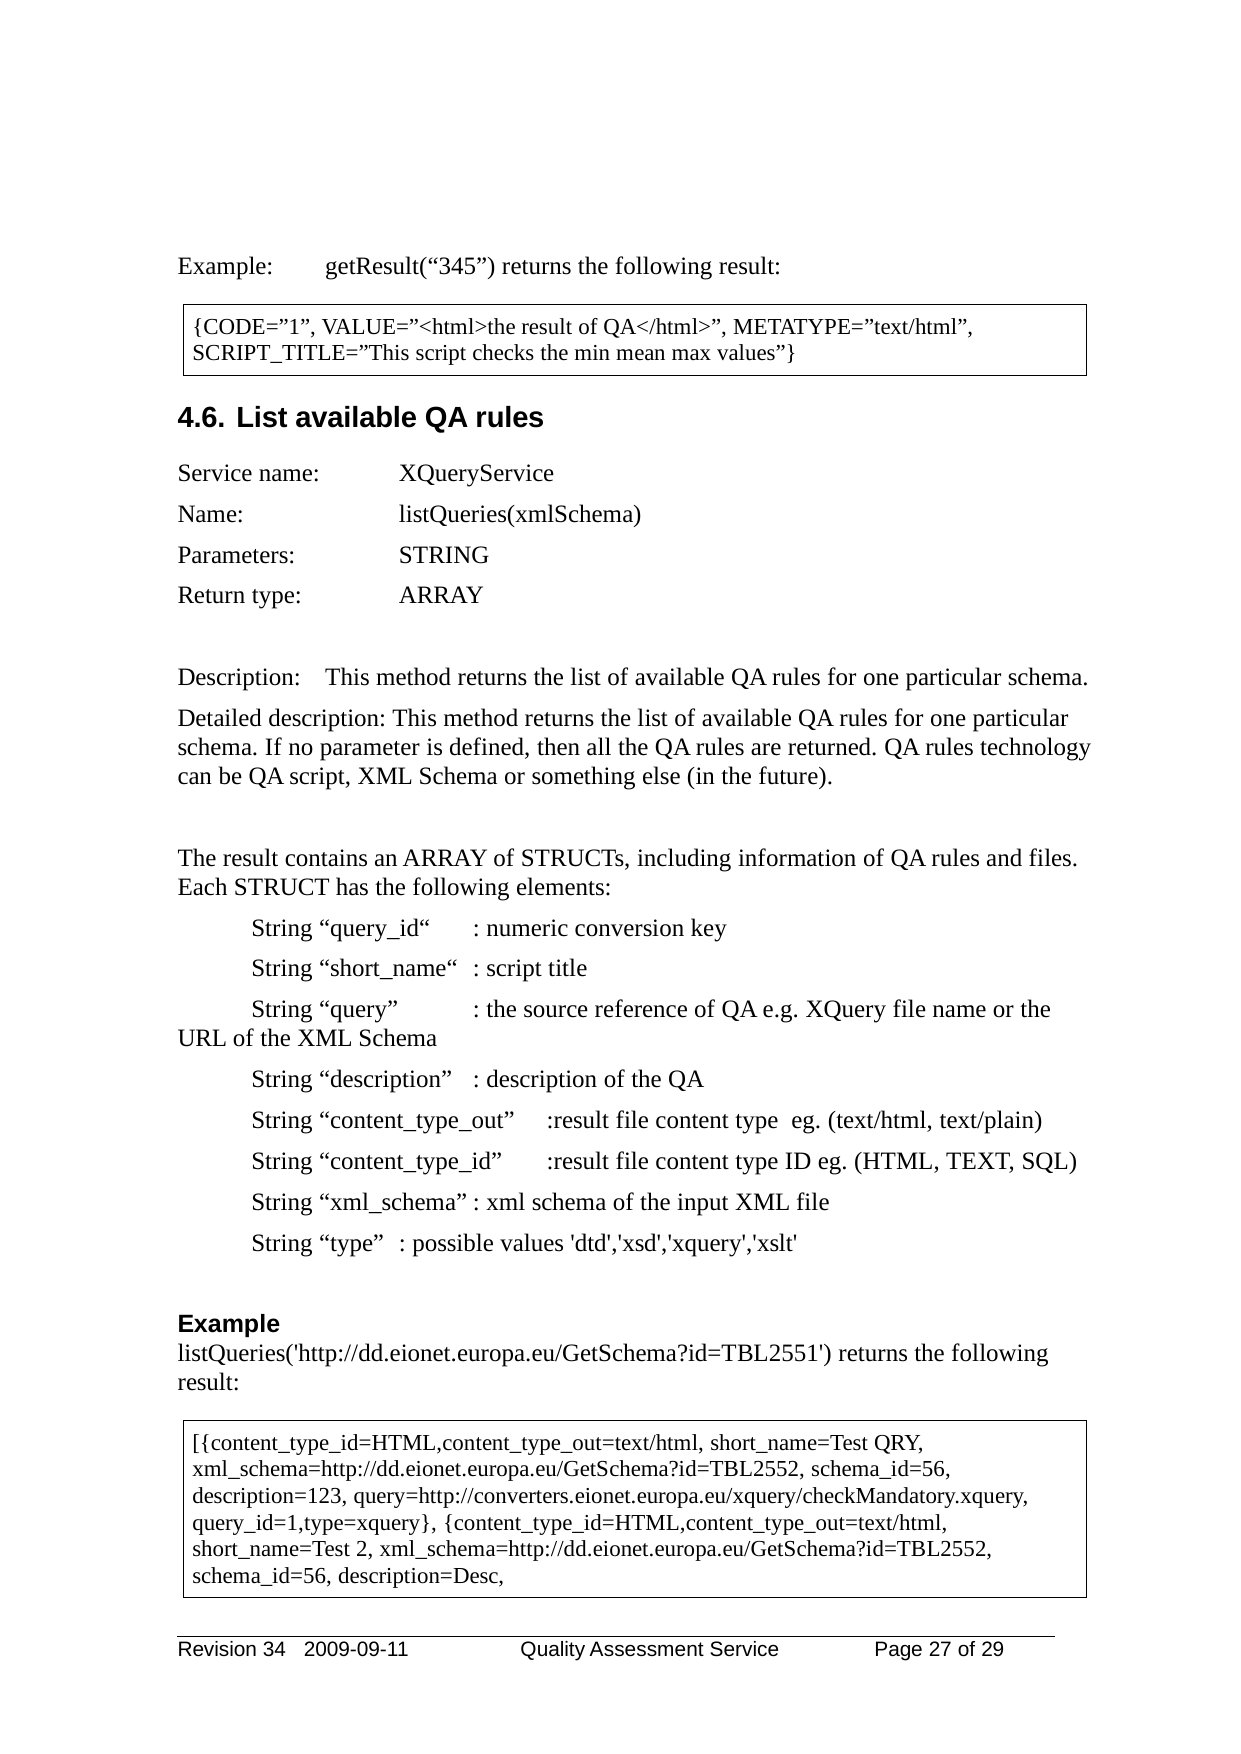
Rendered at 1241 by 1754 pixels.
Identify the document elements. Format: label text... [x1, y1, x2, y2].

text Service name: XQueryService [177, 458, 1092, 487]
text String “content_type_out” :result file content type eg. (text/html, text/plain) [177, 1105, 1092, 1134]
text {CODE=”1”, VALUE=”<html>the result of QA</html>”, METATYPE=”text/html”, SCRIPT_TITLE=”This script checks the min mean max values”} [184, 305, 1086, 375]
text String “type” : possible values 'dtd','xsd','xquery','xslt' [177, 1227, 1092, 1256]
text String “xml_schema” : xml schema of the input XML file [177, 1187, 1092, 1216]
text Parameters: STRING [177, 539, 1092, 568]
text [{content_type_id=HTML,content_type_out=text/html, short_name=Test QRY, xml_schema=http://dd.eionet.europa.eu/GetSchema?id=TBL2552, schema_id=56, description=123, query=http://converters.eionet.europa.eu/xquery/checkMandatory.xquery, query_id=1,type=xquery}, {content_type_id=HTML,content_type_out=text/html, short_name=Test 2, xml_schema=http://dd.eionet.europa.eu/GetSchema?id=TBL2552, schema_id=56, description=Desc, [184, 1421, 1086, 1597]
text String “content_type_id” :result file content type ID eg. (HTML, TEXT, SQL) [177, 1146, 1092, 1175]
text String “description” : description of the QA [177, 1064, 1092, 1093]
text Detailed description: This method returns the list of available QA rules for one particular schema. If no parameter is defined, then all the QA rules are returned. QA rules technology can be QA script, XML Schema or something else (in the future). [177, 703, 1092, 790]
text Description: This method returns the list of available QA rules for one particular schema. [177, 662, 1092, 691]
subtitle List available QA rules [177, 399, 1092, 433]
subtitle Example [177, 1309, 1092, 1338]
text String “short_name“ : script title [177, 953, 1092, 982]
text The result contains an ARRAY of STRUCTs, including information of QA rules and files. Each STRUCT has the following elements: [177, 843, 1092, 901]
text Return type: ARRAY [177, 580, 1092, 609]
text listQueries('http://dd.eionet.europa.eu/GetSchema?id=TBL2551') returns the following result: [177, 1338, 1092, 1396]
text Name: listQueries(xmlSchema) [177, 499, 1092, 528]
text String “query” : the source reference of QA e.g. XQuery file name or the URL of the XML Schema [177, 994, 1092, 1052]
text String “query_id“ : numeric conversion key [177, 912, 1092, 942]
text Example: getResult(“345”) returns the following result: [177, 251, 1092, 280]
